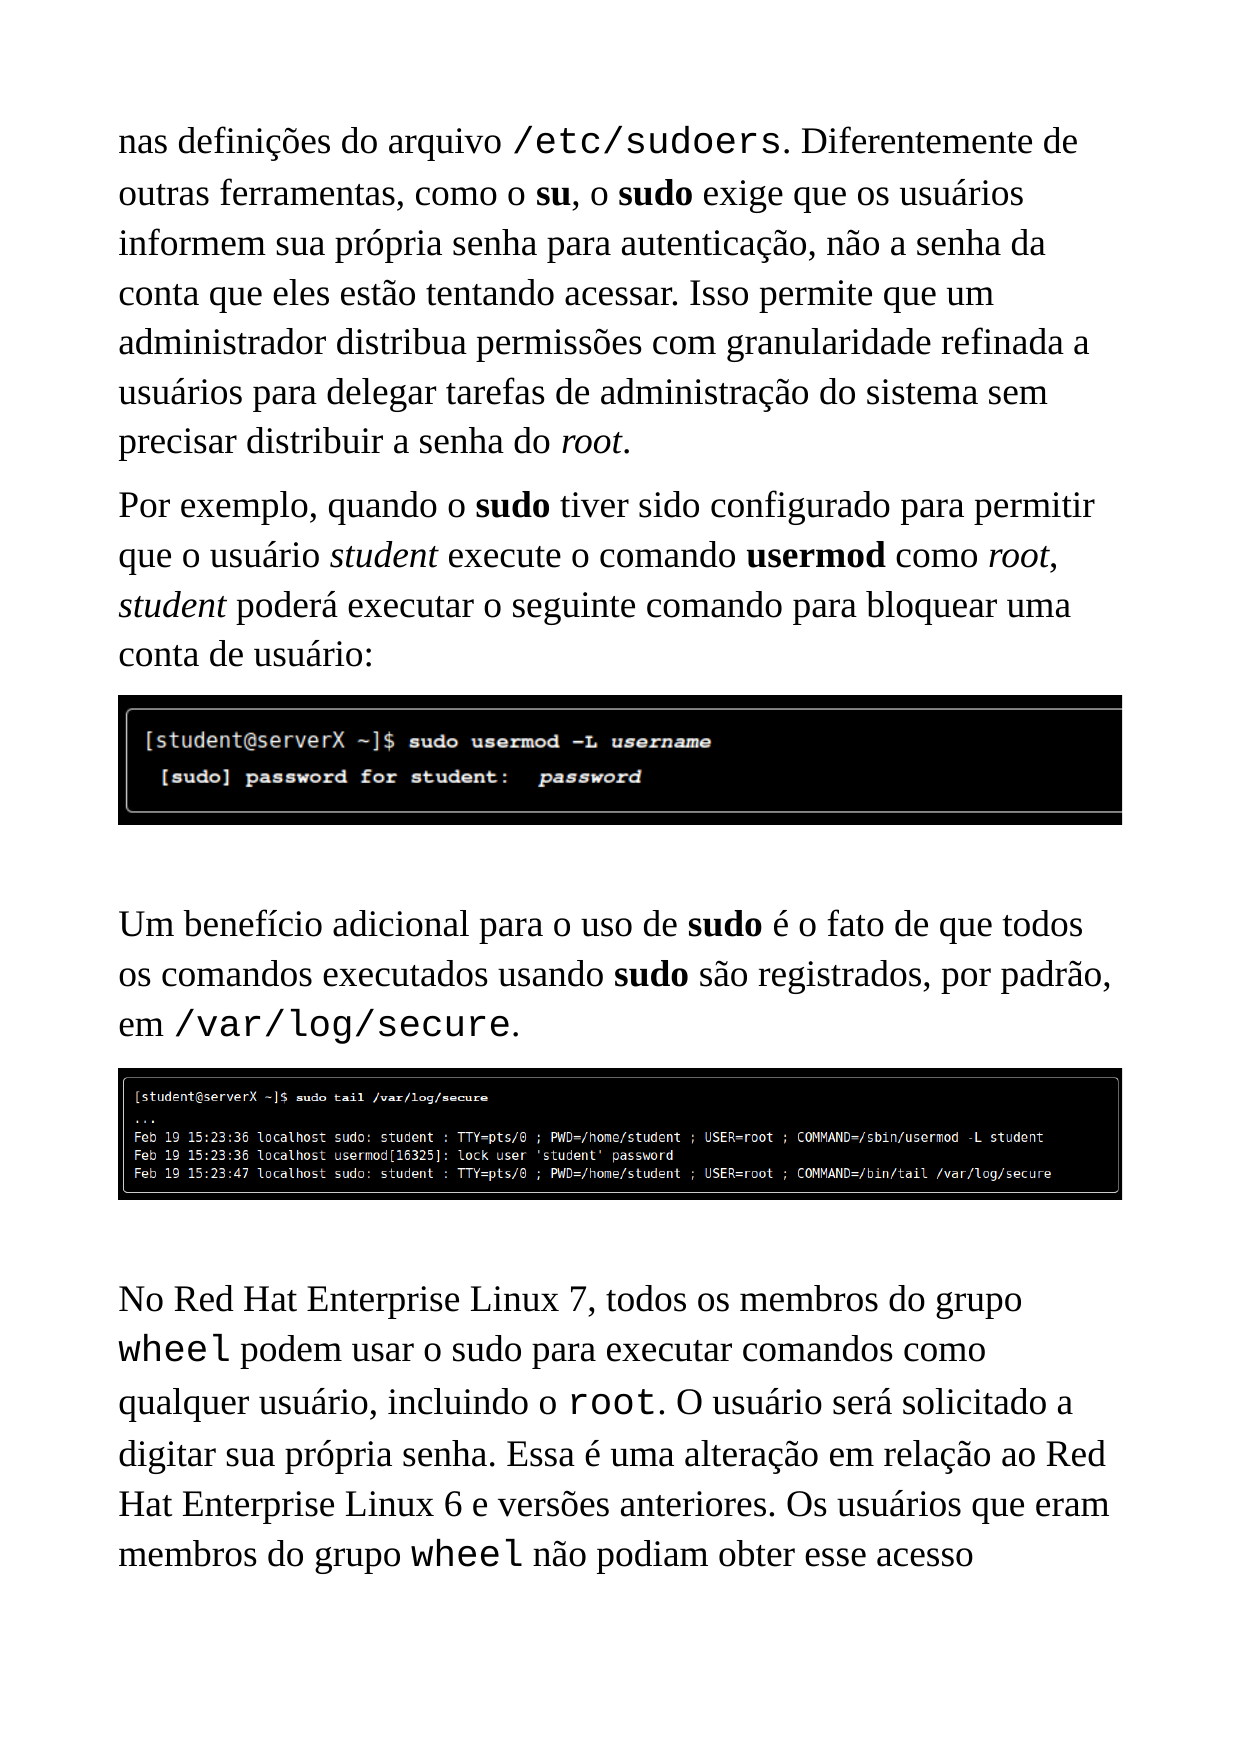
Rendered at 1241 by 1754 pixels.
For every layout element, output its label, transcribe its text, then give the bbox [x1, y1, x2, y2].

text Por exemplo, quando o sudo tiver sido configurado para permitir que o usuário student execute o comando usermod como root, student poderá executar o seguinte comando para bloquear uma conta de usuário: [118, 483, 1122, 675]
picture [118, 695, 1123, 825]
picture [118, 1068, 1123, 1200]
text No Red Hat Enterprise Linux 7, todos os membros do grupo wheel podem usar o sudo para executar comandos como qualquer usuário, incluindo o root. O usuário será solicitado a digitar sua própria senha. Essa é uma alteração em relação ao Red Hat Enterprise Linux 6 e versões anteriores. Os usuários que eram membros do grupo wheel não podiam obter esse acesso [118, 1277, 1122, 1577]
text Um benefício adicional para o uso de sudo é o fato de que todos os comandos executados usando sudo são registrados, por padrão, em /var/log/secure. [118, 902, 1122, 1047]
text nas definições do arquivo /etc/sudoers. Diferentemente de outras ferramentas, como o su, o sudo exige que os usuários informem sua própria senha para autenticação, não a senha da conta que eles estão tentando acessar. Isso permite que um administrador distribua permissões com granularidade refinada a usuários para delegar tarefas de administração do sistema sem precisar distribuir a senha do root. [118, 118, 1122, 462]
